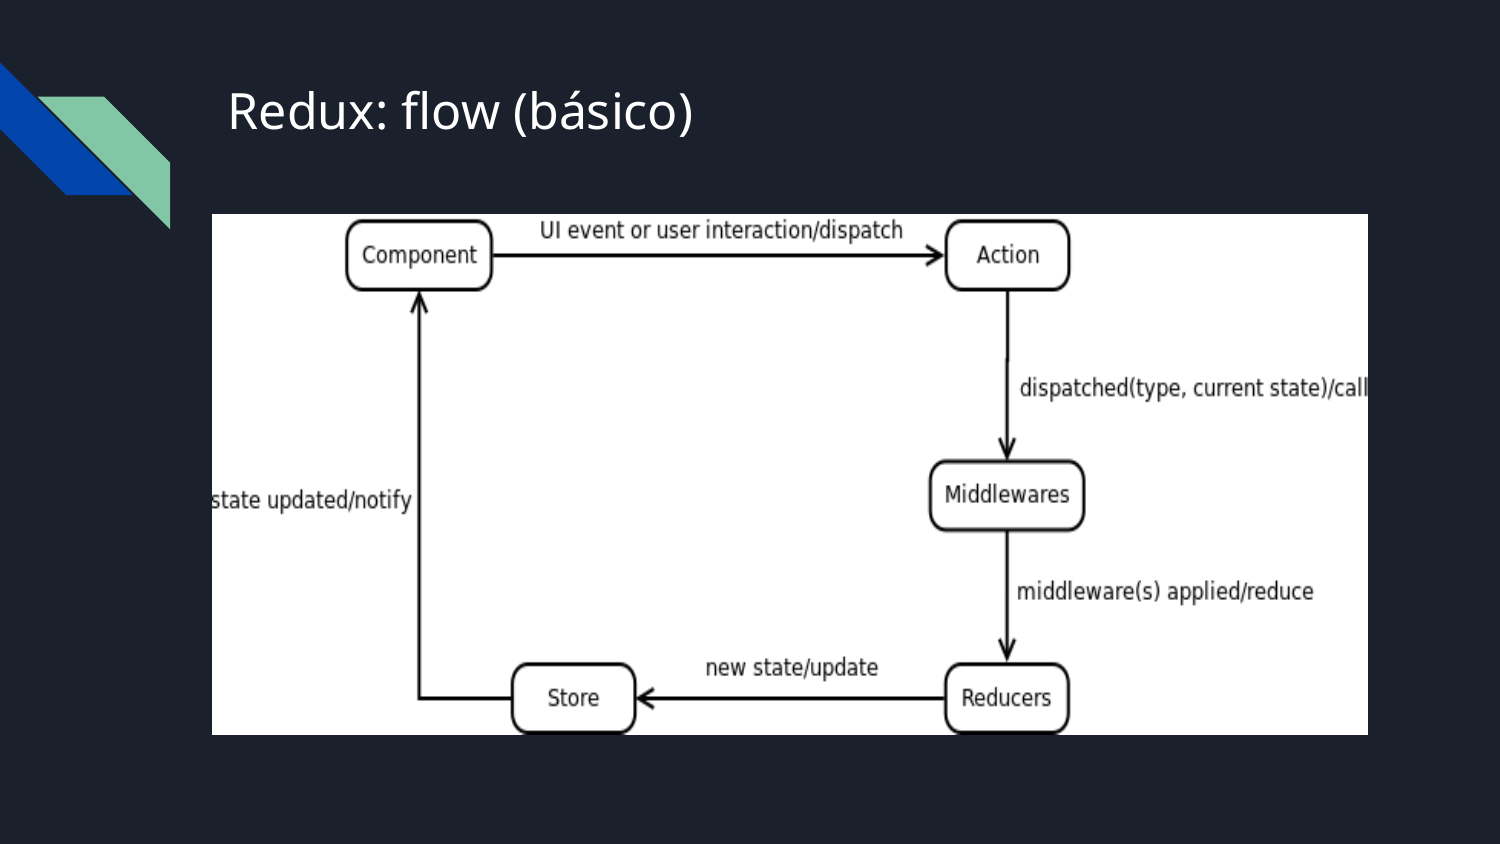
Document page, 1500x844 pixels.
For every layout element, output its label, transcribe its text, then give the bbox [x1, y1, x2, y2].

picture [212, 214, 1368, 735]
title Redux: flow (básico) [212, 64, 1368, 214]
